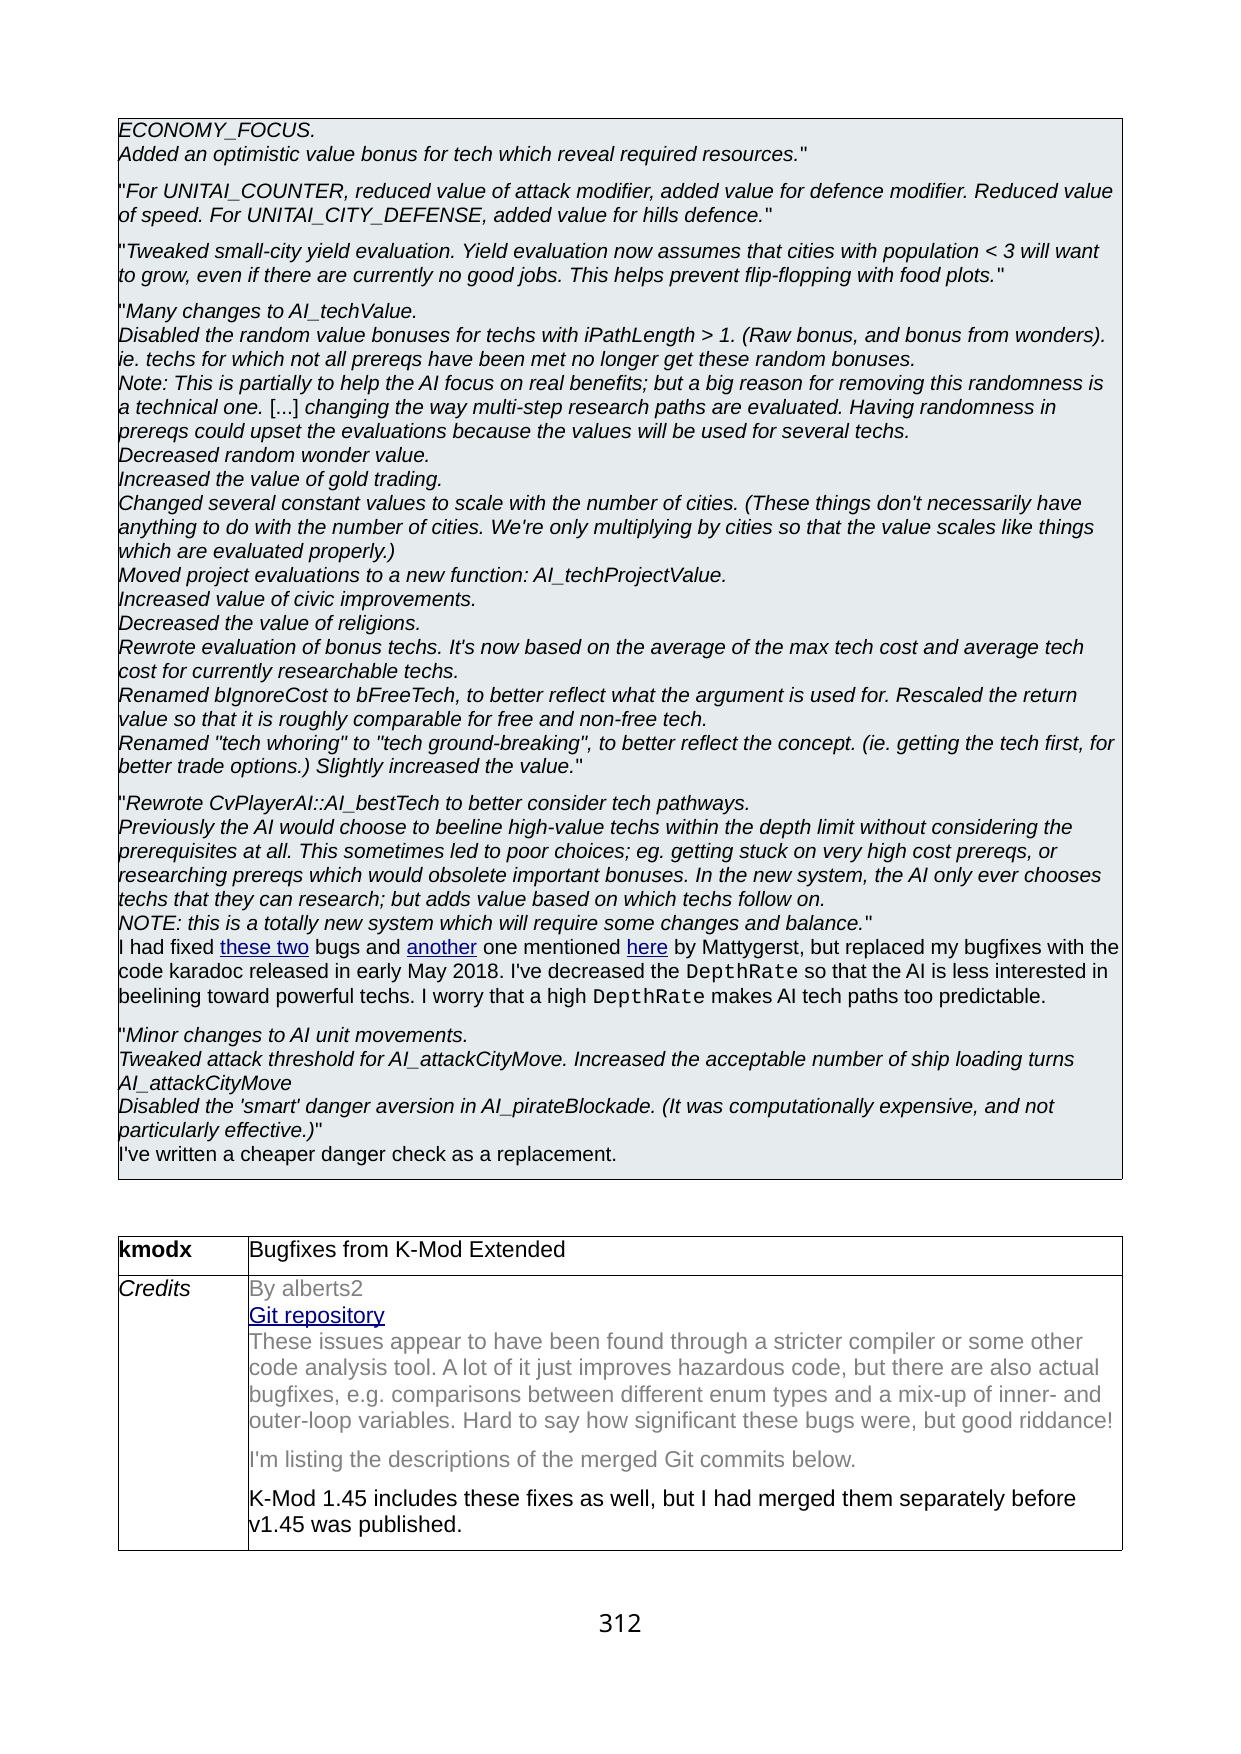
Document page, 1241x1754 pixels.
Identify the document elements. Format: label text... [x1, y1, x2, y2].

table_header Bugfixes from K-Mod Extended [249, 1237, 1122, 1275]
table_cell ECONOMY_FOCUS. Added an optimistic value bonus for tech which reveal required resources." "For UNITAI_COUNTER, reduced value of attack modifier, added value for defence modifier. Reduced value of speed. For UNITAI_CITY_DEFENSE, added value for hills defence." "Tweaked small-city yield evaluation. Yield evaluation now assumes that cities with population < 3 will want to grow, even if there are currently no good jobs. This helps prevent flip-flopping with food plots." "Many changes to AI_techValue. Disabled the random value bonuses for techs with iPathLength > 1. (Raw bonus, and bonus from wonders). ie. techs for which not all prereqs have been met no longer get these random bonuses. Note: This is partially to help the AI focus on real benefits; but a big reason for removing this randomness is a technical one. [...] changing the way multi-step research paths are evaluated. Having randomness in prereqs could upset the evaluations because the values will be used for several techs. Decreased random wonder value. Increased the value of gold trading. Changed several constant values to scale with the number of cities. (These things don't necessarily have anything to do with the number of cities. We're only multiplying by cities so that the value scales like things which are evaluated properly.) Moved project evaluations to a new function: AI_techProjectValue. Increased value of civic improvements. Decreased the value of religions. Rewrote evaluation of bonus techs. It's now based on the average of the max tech cost and average tech cost for currently researchable techs. Renamed bIgnoreCost to bFreeTech, to better reflect what the argument is used for. Rescaled the return value so that it is roughly comparable for free and non-free tech. Renamed "tech whoring" to "tech ground-breaking", to better reflect the concept. (ie. getting the tech first, for better trade options.) Slightly increased the value." "Rewrote CvPlayerAI::AI_bestTech to better consider tech pathways. Previously the AI would choose to beeline high-value techs within the depth limit without considering the prerequisites at all. This sometimes led to poor choices; eg. getting stuck on very high cost prereqs, or researching prereqs which would obsolete important bonuses. In the new system, the AI only ever chooses techs that they can research; but adds value based on which techs follow on. NOTE: this is a totally new system which will require some changes and balance." I had fixed these two bugs and another one mentioned here by Mattygerst, but replaced my bugfixes with the code karadoc released in early May 2018. I've decreased the DepthRate so that the AI is less interested in beelining toward powerful techs. I worry that a high DepthRate makes AI tech paths too predictable. "Minor changes to AI unit movements. Tweaked attack threshold for AI_attackCityMove. Increased the acceptable number of ship loading turns AI_attackCityMove Disabled the 'smart' danger aversion in AI_pirateBlockade. (It was computationally expensive, and not particularly effective.)" I've written a cheaper danger check as a replacement. [119, 119, 1122, 1179]
table_cell Credits [119, 1276, 248, 1549]
table_cell By alberts2 Git repository These issues appear to have been found through a stricter compiler or some other code analysis tool. A lot of it just improves hazardous code, but there are also actual bugfixes, e.g. comparisons between different enum types and a mix-up of inner- and outer-loop variables. Hard to say how significant these bugs were, but good riddance! I'm listing the descriptions of the merged Git commits below. K-Mod 1.45 includes these fixes as well, but I had merged them separately before v1.45 was published. [249, 1276, 1122, 1549]
table_header kmodx [119, 1237, 248, 1275]
